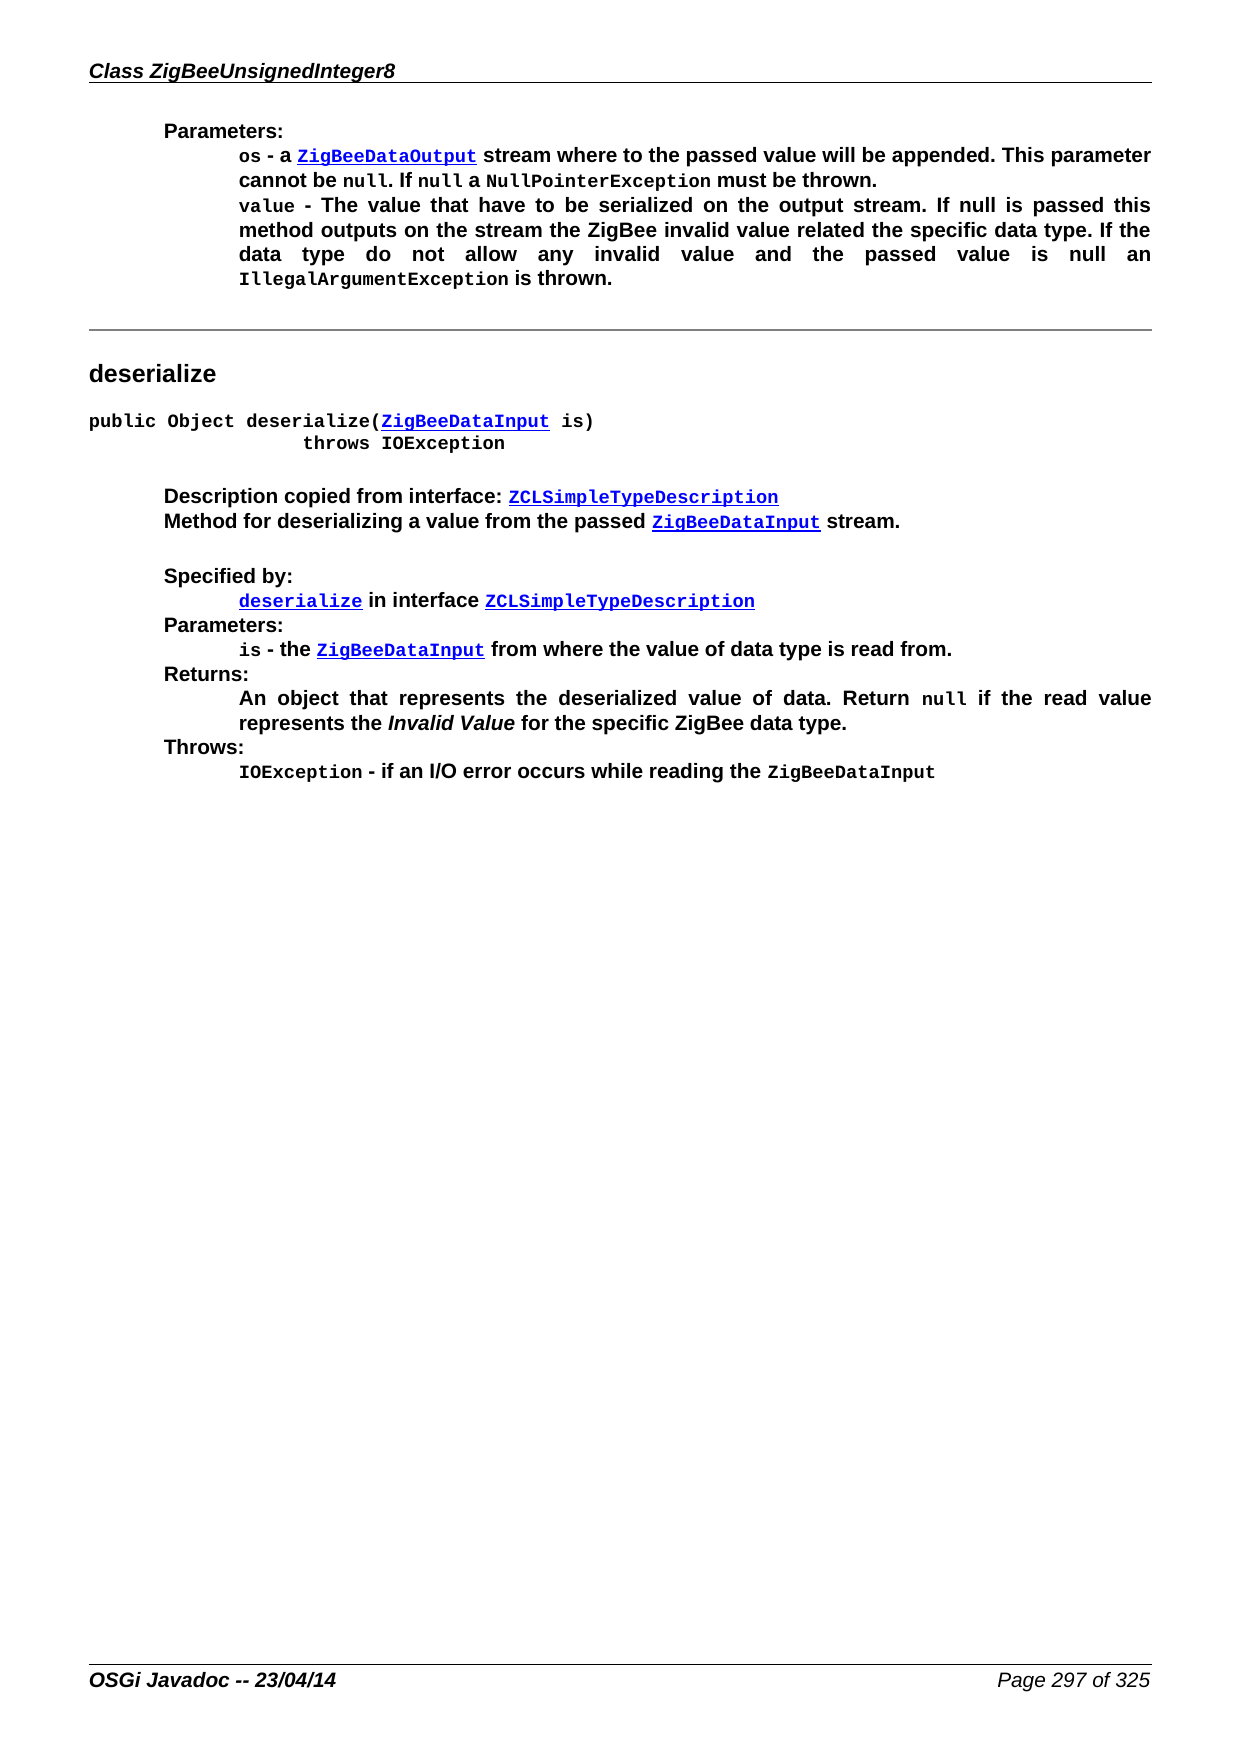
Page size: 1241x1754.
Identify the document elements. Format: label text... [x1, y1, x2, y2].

text Specified by: [163, 563, 1152, 587]
text Description copied from interface: ZCLSimpleTypeDescription [163, 484, 1152, 509]
text is - the ZigBeeDataInput from where the value of data type is read from. [238, 637, 1152, 662]
text Throws: [163, 735, 1152, 759]
text Parameters: [163, 118, 1152, 142]
text Parameters: [163, 613, 1152, 637]
text An object that represents the deserialized value of data. Return null if the read value represents the Invalid Value for the specific ZigBee data type. [238, 686, 1152, 735]
text os - a ZigBeeDataOutput stream where to the passed value will be appended. This parameter cannot be null. If null a NullPointerException must be thrown. [238, 142, 1152, 193]
text public Object deserialize(ZigBeeDataInput is) throws IOException [88, 412, 1152, 455]
text value - The value that have to be serialized on the output stream. If null is passed this method outputs on the stream the ZigBee invalid value related the specific data type. If the data type do not allow any invalid value and the passed value is null an IllegalArgumentException is thrown. [238, 193, 1152, 291]
subtitle deserialize [88, 359, 1152, 388]
text Returns: [163, 662, 1152, 686]
text Method for deserializing a value from the passed ZigBeeDataInput stream. [163, 509, 1152, 534]
text deserialize in interface ZCLSimpleTypeDescription [238, 587, 1152, 613]
text IOException - if an I/O error occurs while reading the ZigBeeDataInput [238, 759, 1152, 784]
